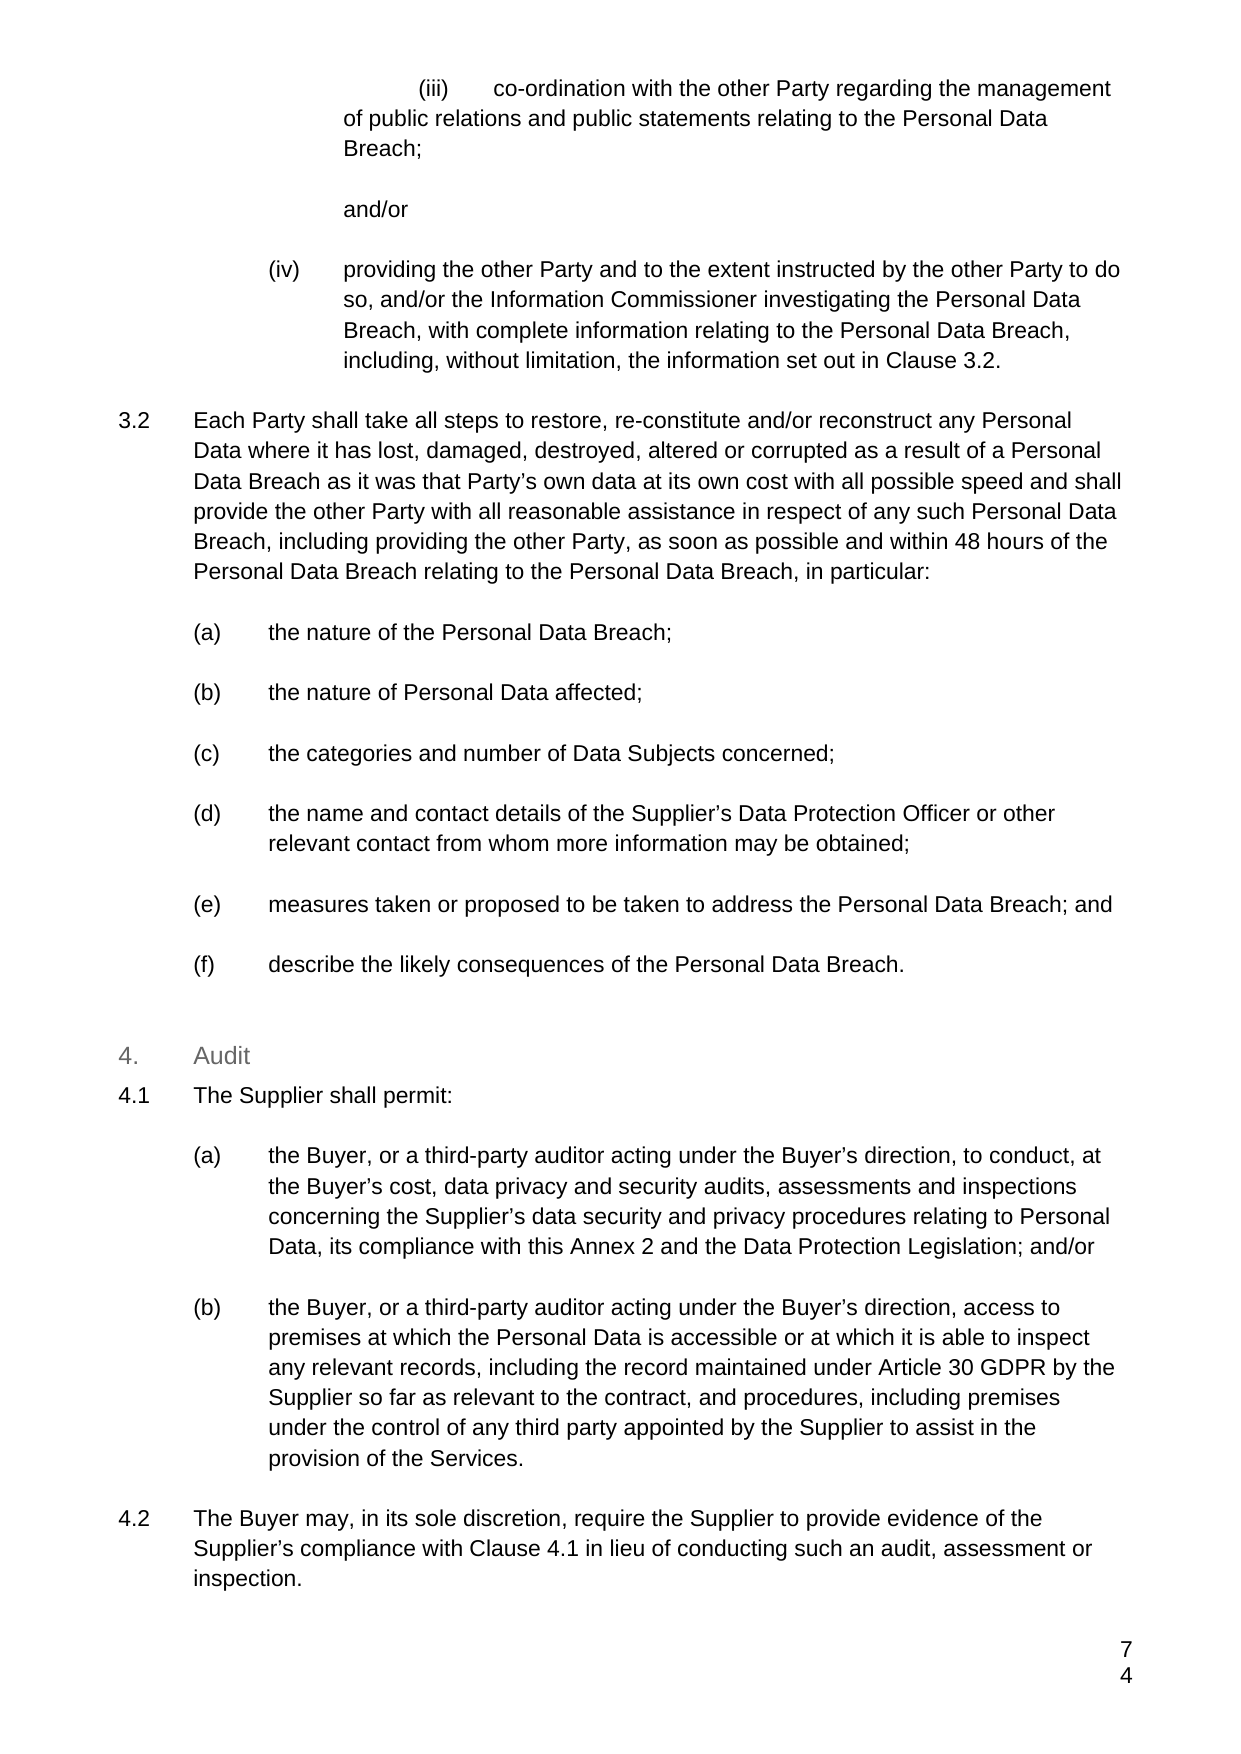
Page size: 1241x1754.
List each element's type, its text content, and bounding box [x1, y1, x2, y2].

text (f) describe the likely consequences of the Personal Data Breach. [118, 951, 1122, 977]
text (c) the categories and number of Data Subjects concerned; [118, 739, 1122, 766]
text (a) the Buyer, or a third-party auditor acting under the Buyer’s direction, to conduct, at the Buyer’s cost, data privacy and security audits, assessments and inspections concerning the Supplier’s data security and privacy procedures relating to Personal Data, its compliance with this Annex 2 and the Data Protection Legislation; and/or [193, 1142, 1122, 1259]
text (iii) co-ordination with the other Party regarding the management of public relations and public statements relating to the Personal Data Breach; [343, 75, 1122, 162]
text (iv) providing the other Party and to the extent instructed by the other Party to do so, and/or the Information Commissioner investigating the Personal Data Breach, with complete information relating to the Personal Data Breach, including, without limitation, the information set out in Clause 3.2. [268, 256, 1122, 373]
text 4.2 The Buyer may, in its sole discretion, require the Supplier to provide evidence of the Supplier’s compliance with Clause 4.1 in lieu of conducting such an audit, assessment or inspection. [118, 1505, 1122, 1592]
subtitle 4. Audit [118, 1041, 1122, 1069]
text (b) the Buyer, or a third-party auditor acting under the Buyer’s direction, access to premises at which the Personal Data is accessible or at which it is able to inspect any relevant records, including the record maintained under Article 30 GDPR by the Supplier so far as relevant to the contract, and procedures, including premises under the control of any third party appointed by the Supplier to assist in the provision of the Services. [193, 1293, 1122, 1471]
text (e) measures taken or proposed to be taken to address the Personal Data Breach; and [118, 891, 1122, 917]
text (d) the name and contact details of the Supplier’s Data Protection Officer or other relevant contact from whom more information may be obtained; [193, 800, 1122, 857]
text and/or [343, 196, 1122, 222]
text 4.1 The Supplier shall permit: [118, 1082, 1122, 1108]
text 3.2 Each Party shall take all steps to restore, re-constitute and/or reconstruct any Personal Data where it has lost, damaged, destroyed, altered or corrupted as a result of a Personal Data Breach as it was that Party’s own data at its own cost with all possible speed and shall provide the other Party with all reasonable assistance in respect of any such Personal Data Breach, including providing the other Party, as soon as possible and within 48 hours of the Personal Data Breach relating to the Personal Data Breach, in particular: [118, 407, 1122, 585]
text (b) the nature of Personal Data affected; [118, 679, 1122, 706]
text (a) the nature of the Personal Data Breach; [193, 619, 1122, 645]
